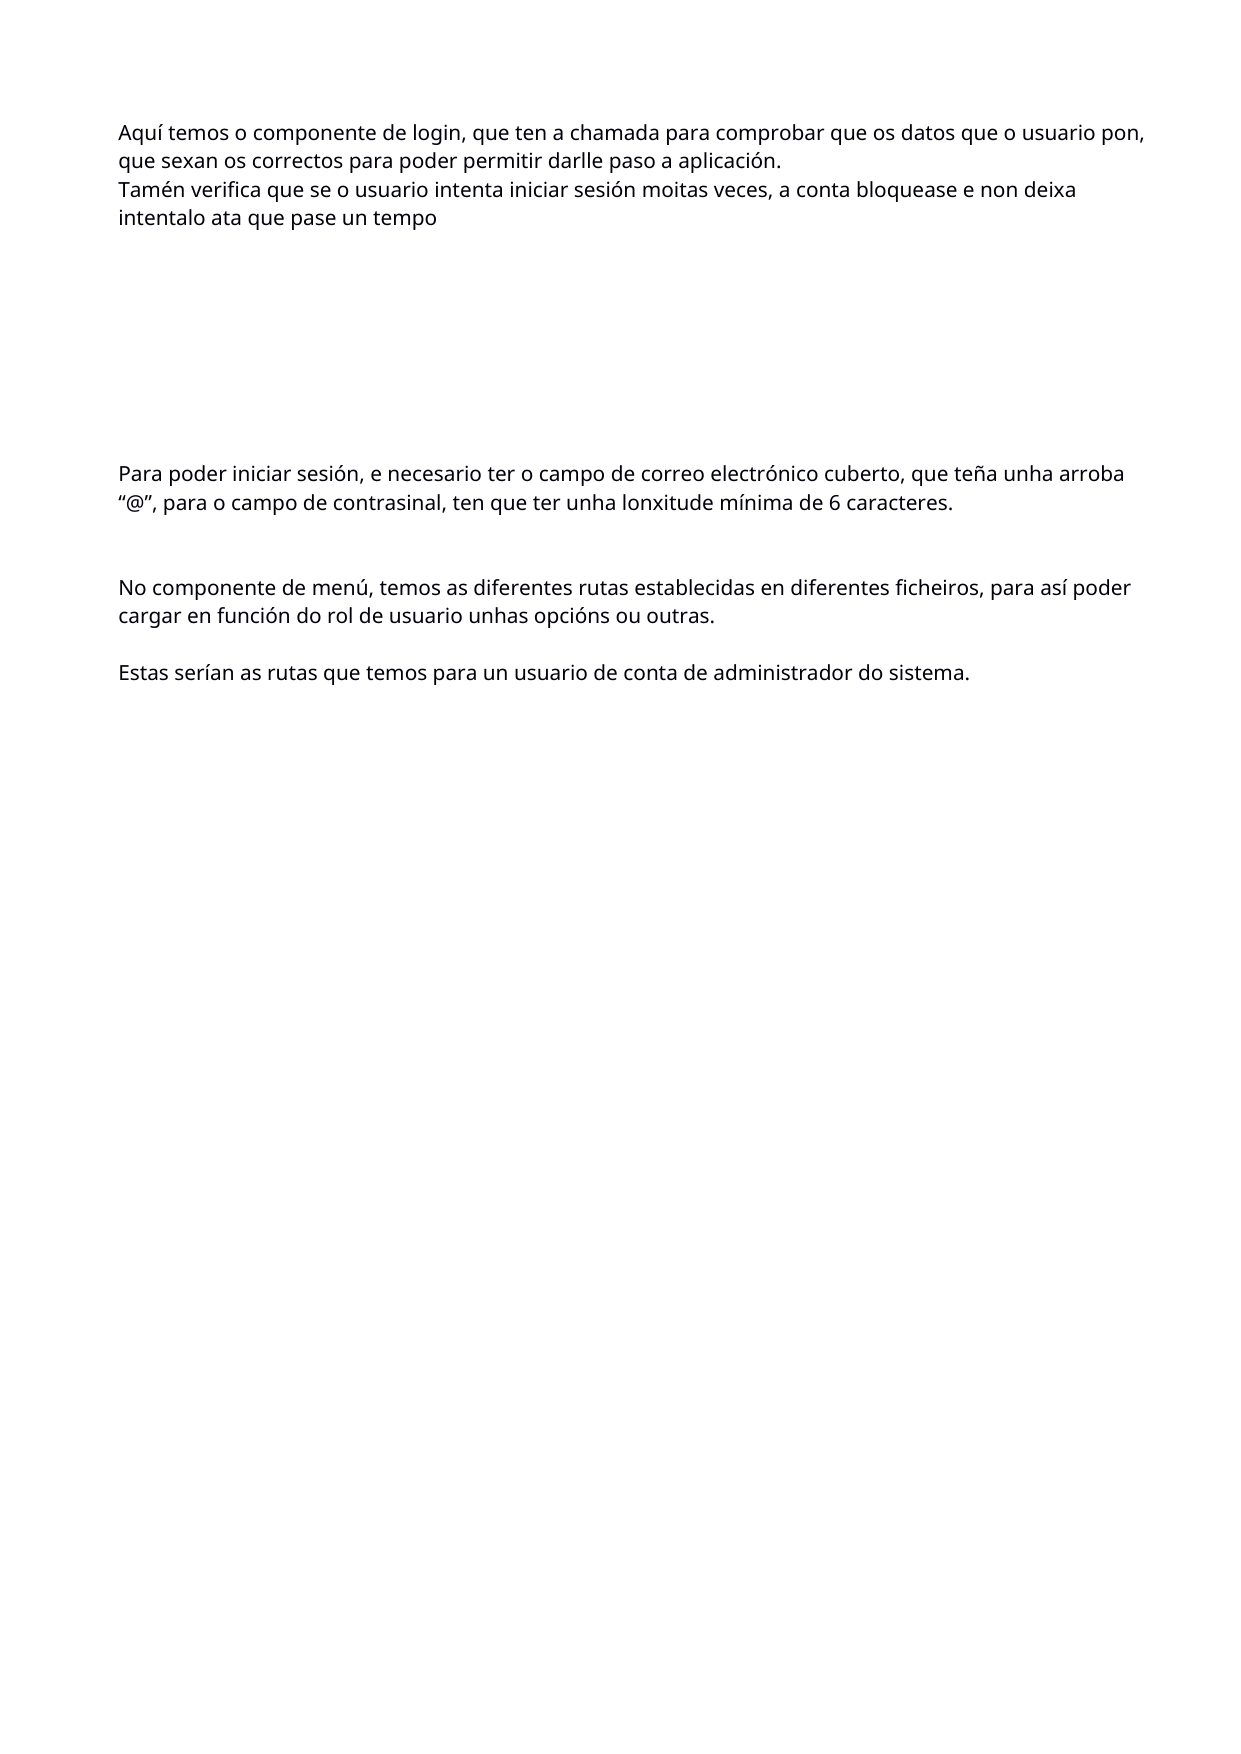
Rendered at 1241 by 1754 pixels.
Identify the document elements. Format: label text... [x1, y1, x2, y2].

text Para poder iniciar sesión, e necesario ter o campo de correo electrónico cuberto, que teña unha arroba “@”, para o campo de contrasinal, ten que ter unha lonxitude mínima de 6 caracteres. [118, 459, 1152, 516]
text No componente de menú, temos as diferentes rutas establecidas en diferentes ficheiros, para así poder cargar en función do rol de usuario unhas opcións ou outras. [118, 573, 1152, 630]
text Tamén verifica que se o usuario intenta iniciar sesión moitas veces, a conta bloquease e non deixa intentalo ata que pase un tempo [118, 175, 1152, 232]
text Estas serían as rutas que temos para un usuario de conta de administrador do sistema. [118, 658, 1152, 687]
text Aquí temos o componente de login, que ten a chamada para comprobar que os datos que o usuario pon, que sexan os correctos para poder permitir darlle paso a aplicación. [118, 118, 1152, 175]
